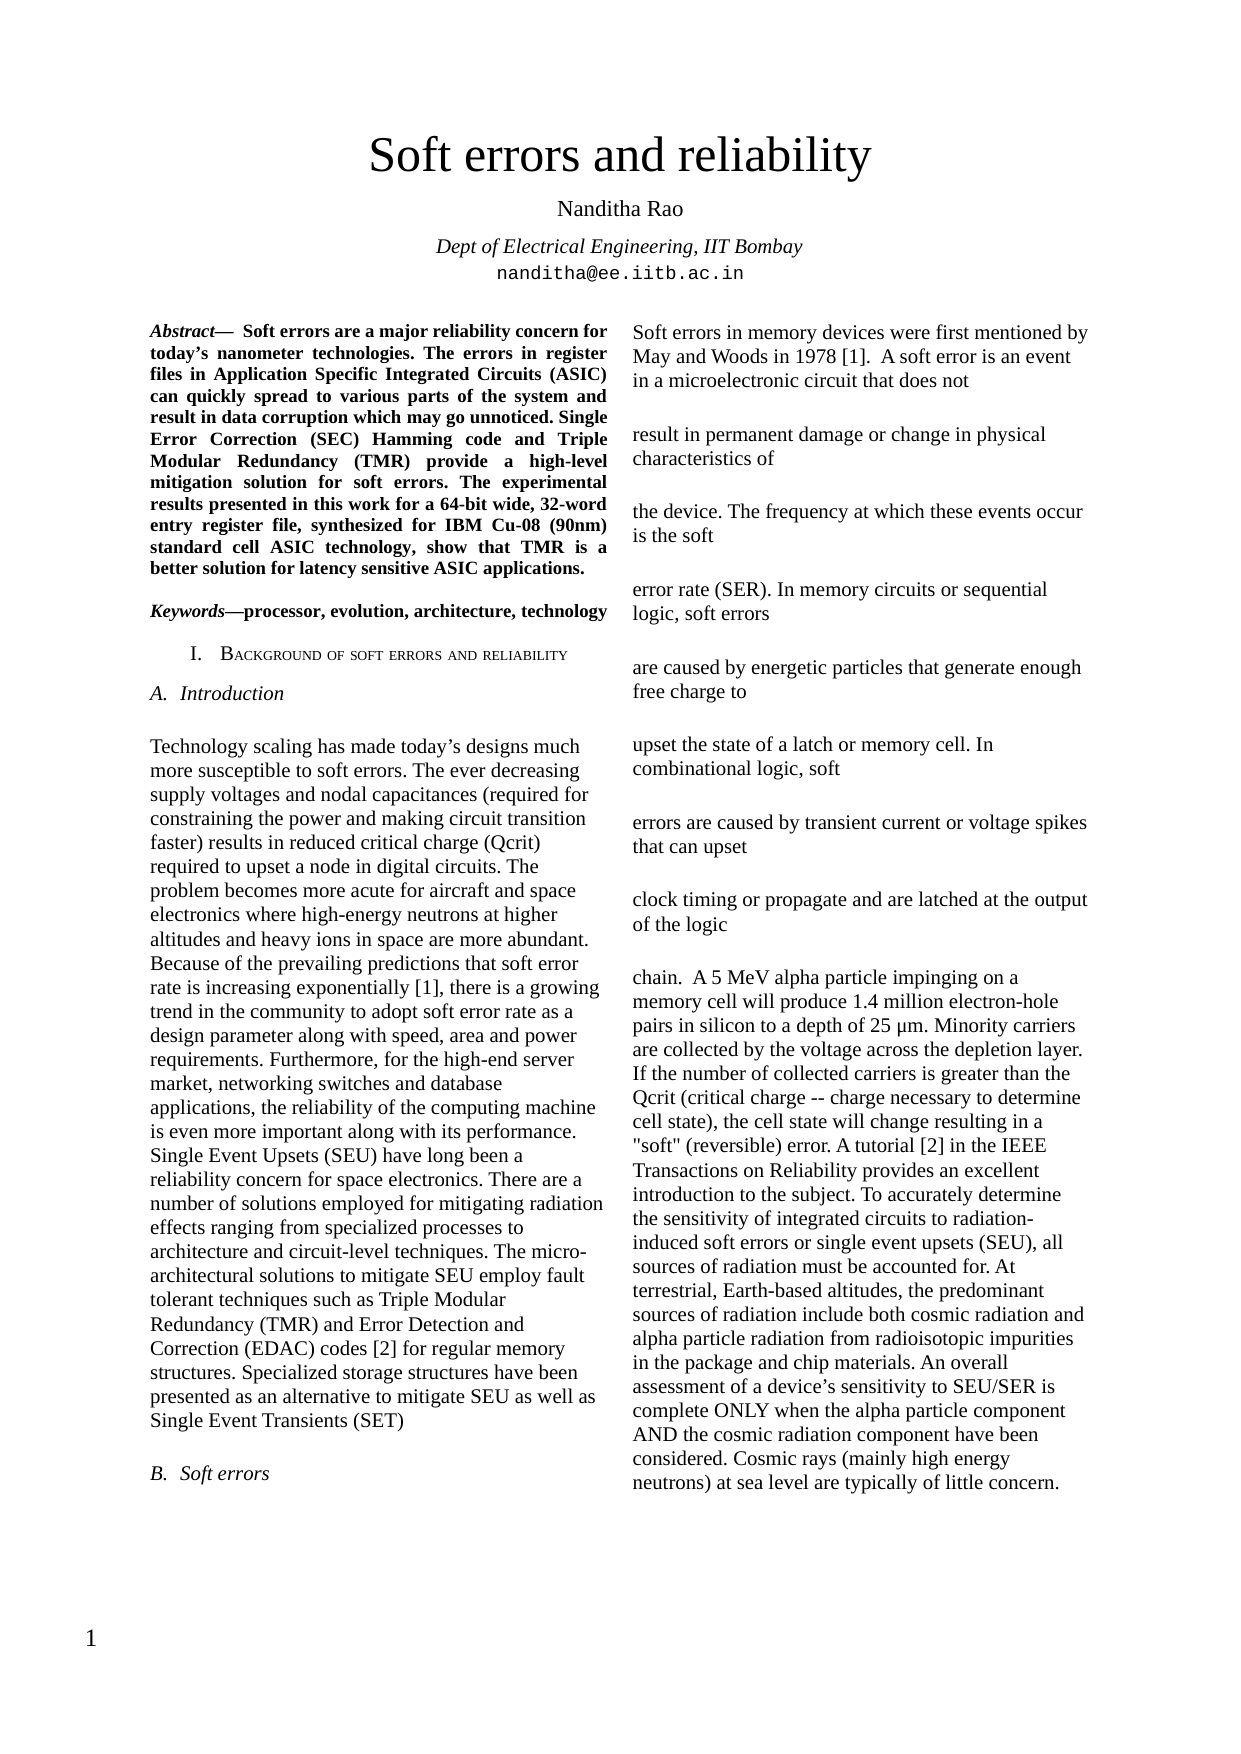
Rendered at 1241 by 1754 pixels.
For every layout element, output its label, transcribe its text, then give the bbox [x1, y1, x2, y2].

text Abstract— Soft errors are a major reliability concern for [150, 320, 608, 342]
text chain. A 5 MeV alpha particle impinging on a memory cell will produce 1.4 million electron-hole pairs in silicon to a depth of 25 μm. Minority carriers are collected by the voltage across the depletion layer. If the number of collected carriers is greater than the Qcrit (critical charge -- charge necessary to determine cell state), the cell state will change resulting in a "soft" (reversible) error. A tutorial [2] in the IEEE Transactions on Reliability provides an excellent introduction to the subject. To accurately determine the sensitivity of integrated circuits to radiation-induced soft errors or single event upsets (SEU), all sources of radiation must be accounted for. At terrestrial, Earth-based altitudes, the predominant sources of radiation include both cosmic radiation and alpha particle radiation from radioisotopic impurities in the package and chip materials. An overall assessment of a device’s sensitivity to SEU/SER is complete ONLY when the alpha particle component AND the cosmic radiation component have been considered. Cosmic rays (mainly high energy neutrons) at sea level are typically of little concern. [632, 965, 1090, 1494]
text upset the state of a latch or memory cell. In combinational logic, soft [632, 732, 1090, 780]
text the device. The frequency at which these events occur is the soft [632, 499, 1090, 547]
text Dept of Electrical Engineering, IIT Bombay [84, 233, 1156, 258]
subtitle Soft errors [150, 1461, 608, 1485]
text errors are caused by transient current or voltage spikes that can upset [632, 810, 1090, 858]
text Nanditha Rao [84, 195, 1156, 221]
text nanditha@ee.iitb.ac.in [84, 264, 1156, 285]
text Soft errors in memory devices were first mentioned by May and Woods in 1978 [1]. A soft error is an event in a microelectronic circuit that does not [632, 320, 1090, 392]
text clock timing or propagate and are latched at the output of the logic [632, 887, 1090, 936]
text today’s nanometer technologies. The errors in register files in Application Specific Integrated Circuits (ASIC) can quickly spread to various parts of the system and result in data corruption which may go unnoticed. Single Error Correction (SEC) Hamming code and Triple Modular Redundancy (TMR) provide a high-level mitigation solution for soft errors. The experimental results presented in this work for a 64-bit wide, 32-word entry register file, synthesized for IBM Cu-08 (90nm) standard cell ASIC technology, show that TMR is a better solution for latency sensitive ASIC applications. [150, 342, 608, 579]
text are caused by energetic particles that generate enough free charge to [632, 654, 1090, 703]
text Keywords—processor, evolution, architecture, technology [150, 600, 608, 622]
subtitle Background of soft errors and reliability [150, 641, 608, 665]
subtitle Introduction [150, 680, 608, 704]
text result in permanent damage or change in physical characteristics of [632, 422, 1090, 470]
text Soft errors and reliability [84, 125, 1156, 182]
text Technology scaling has made today’s designs much more susceptible to soft errors. The ever decreasing supply voltages and nodal capacitances (required for constraining the power and making circuit transition faster) results in reduced critical charge (Qcrit) required to upset a node in digital circuits. The problem becomes more acute for aircraft and space electronics where high-energy neutrons at higher altitudes and heavy ions in space are more abundant. Because of the prevailing predictions that soft error rate is increasing exponentially [1], there is a growing trend in the community to adopt soft error rate as a design parameter along with speed, area and power requirements. Furthermore, for the high-end server market, networking switches and database applications, the reliability of the computing machine is even more important along with its performance. Single Event Upsets (SEU) have long been a reliability concern for space electronics. There are a number of solutions employed for mitigating radiation effects ranging from specialized processes to architecture and circuit-level techniques. The micro-architectural solutions to mitigate SEU employ fault tolerant techniques such as Triple Modular Redundancy (TMR) and Error Detection and Correction (EDAC) codes [2] for regular memory structures. Specialized storage structures have been presented as an alternative to mitigate SEU as well as Single Event Transients (SET) [150, 734, 608, 1432]
text error rate (SER). In memory circuits or sequential logic, soft errors [632, 577, 1090, 625]
